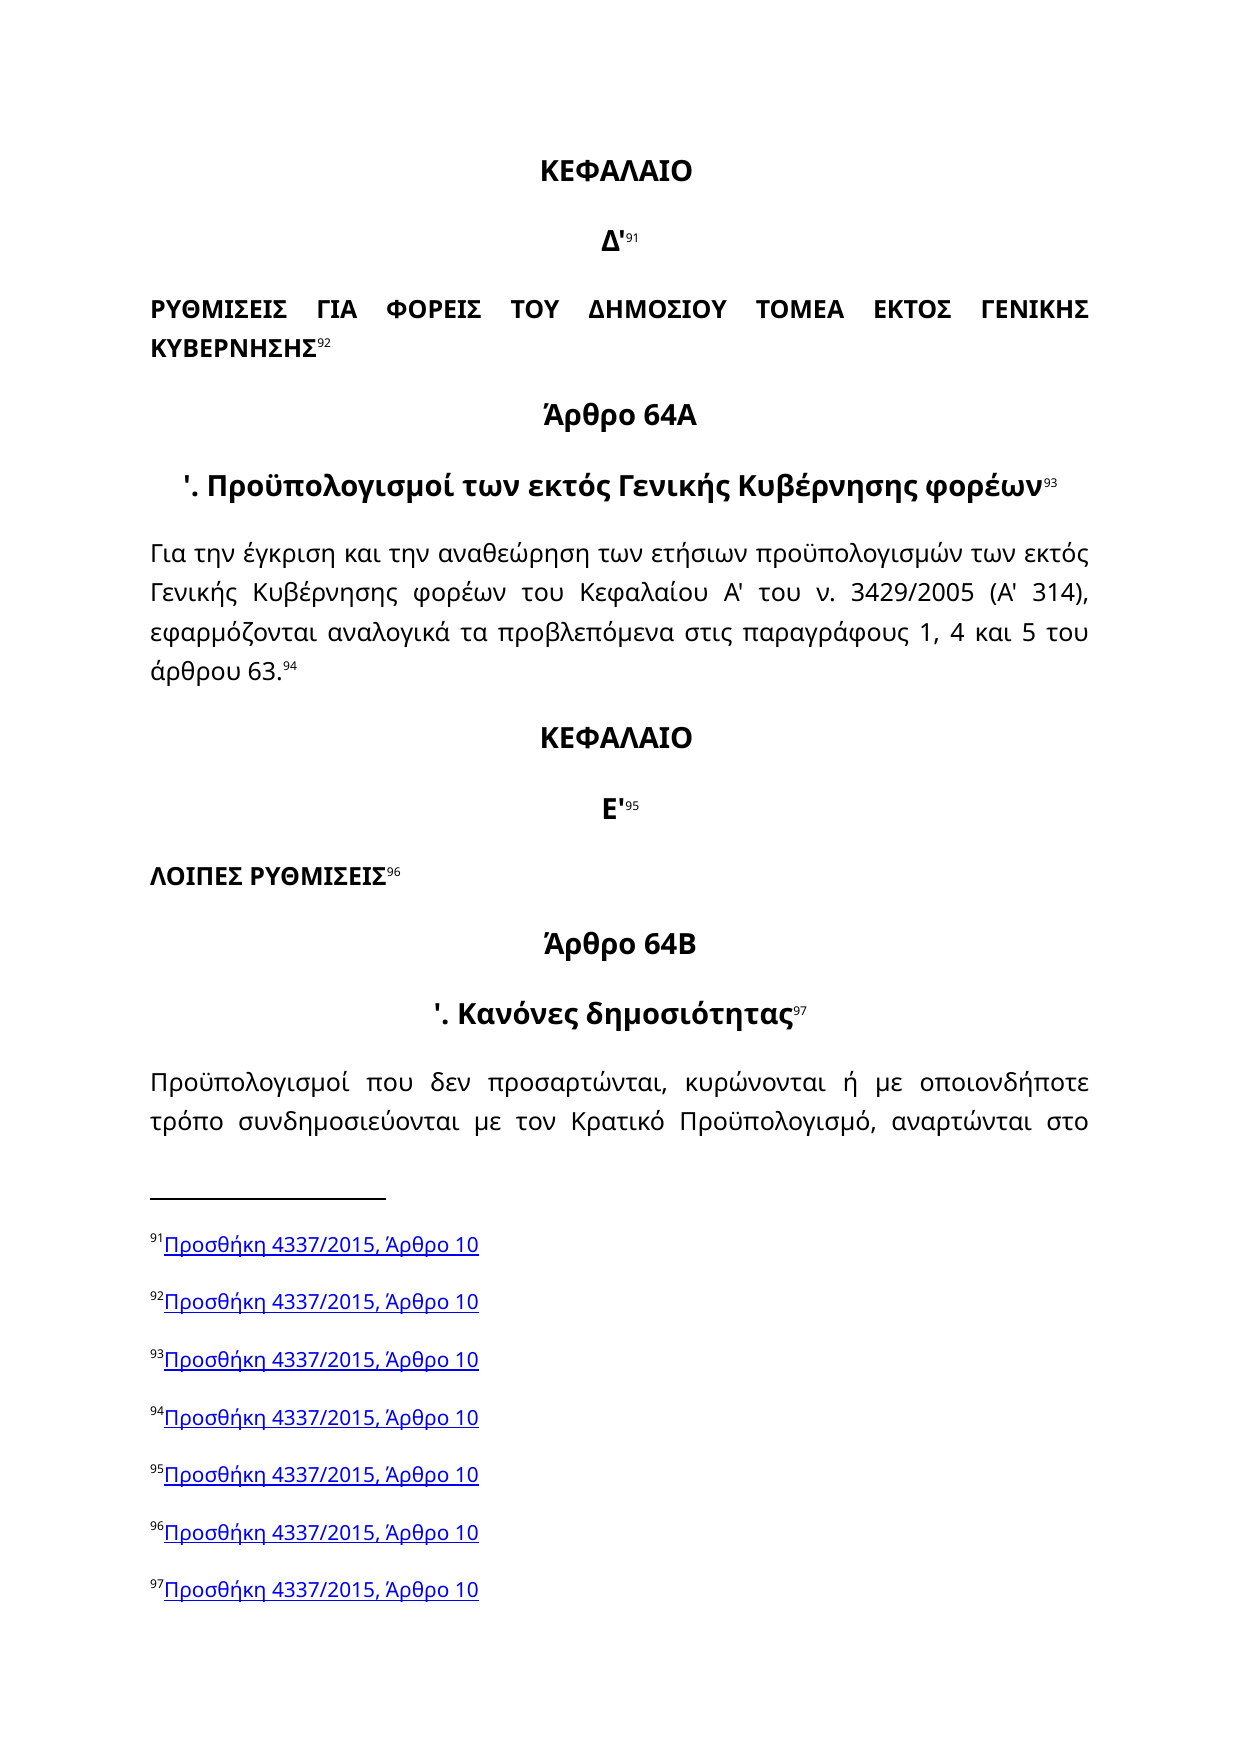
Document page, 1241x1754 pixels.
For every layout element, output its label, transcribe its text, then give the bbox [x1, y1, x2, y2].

subtitle Άρθρο 64Α [150, 394, 1090, 434]
subtitle Ε' [150, 788, 1090, 828]
text ΡΥΘΜΙΣΕΙΣ ΓΙΑ ΦΟΡΕΙΣ ΤΟΥ ΔΗΜΟΣΙΟΥ ΤΟΜΕΑ ΕΚΤΟΣ ΓΕΝΙΚΗΣ ΚΥΒΕΡΝΗΣΗΣ [150, 291, 1090, 364]
subtitle ΚΕΦΑΛΑΙΟ [150, 717, 1090, 757]
text Προσθήκη 4337/2015, Άρθρο 10 [150, 1576, 1090, 1604]
text ΛΟΙΠΕΣ ΡΥΘΜΙΣΕΙΣ [150, 859, 1090, 893]
text Προσθήκη 4337/2015, Άρθρο 10 [150, 1230, 1090, 1258]
text Προσθήκη 4337/2015, Άρθρο 10 [150, 1287, 1090, 1316]
subtitle '. Προϋπολογισμοί των εκτός Γενικής Κυβέρνησης φορέων [150, 465, 1090, 505]
subtitle Δ' [150, 221, 1090, 260]
text Προσθήκη 4337/2015, Άρθρο 10 [150, 1345, 1090, 1373]
text Προσθήκη 4337/2015, Άρθρο 10 [150, 1403, 1090, 1431]
subtitle ΚΕΦΑΛΑΙΟ [150, 150, 1090, 190]
subtitle Άρθρο 64Β [150, 923, 1090, 963]
subtitle '. Κανόνες δημοσιότητας [150, 993, 1090, 1033]
text Προσθήκη 4337/2015, Άρθρο 10 [150, 1518, 1090, 1546]
text Προϋπολογισμοί που δεν προσαρτώνται, κυρώνονται ή με οποιονδήποτε τρόπο συνδημοσιεύονται με τον Κρατικό Προϋπολογισμό, αναρτώνται στο [150, 1064, 1090, 1137]
text Για την έγκριση και την αναθεώρηση των ετήσιων προϋπολογισμών των εκτός Γενικής Κυβέρνησης φορέων του Κεφαλαίου Α' του ν. 3429/2005 (Α' 314), εφαρμόζονται αναλογικά τα προβλεπόμενα στις παραγράφους 1, 4 και 5 του άρθρου 63. [150, 536, 1090, 687]
text Προσθήκη 4337/2015, Άρθρο 10 [150, 1460, 1090, 1489]
